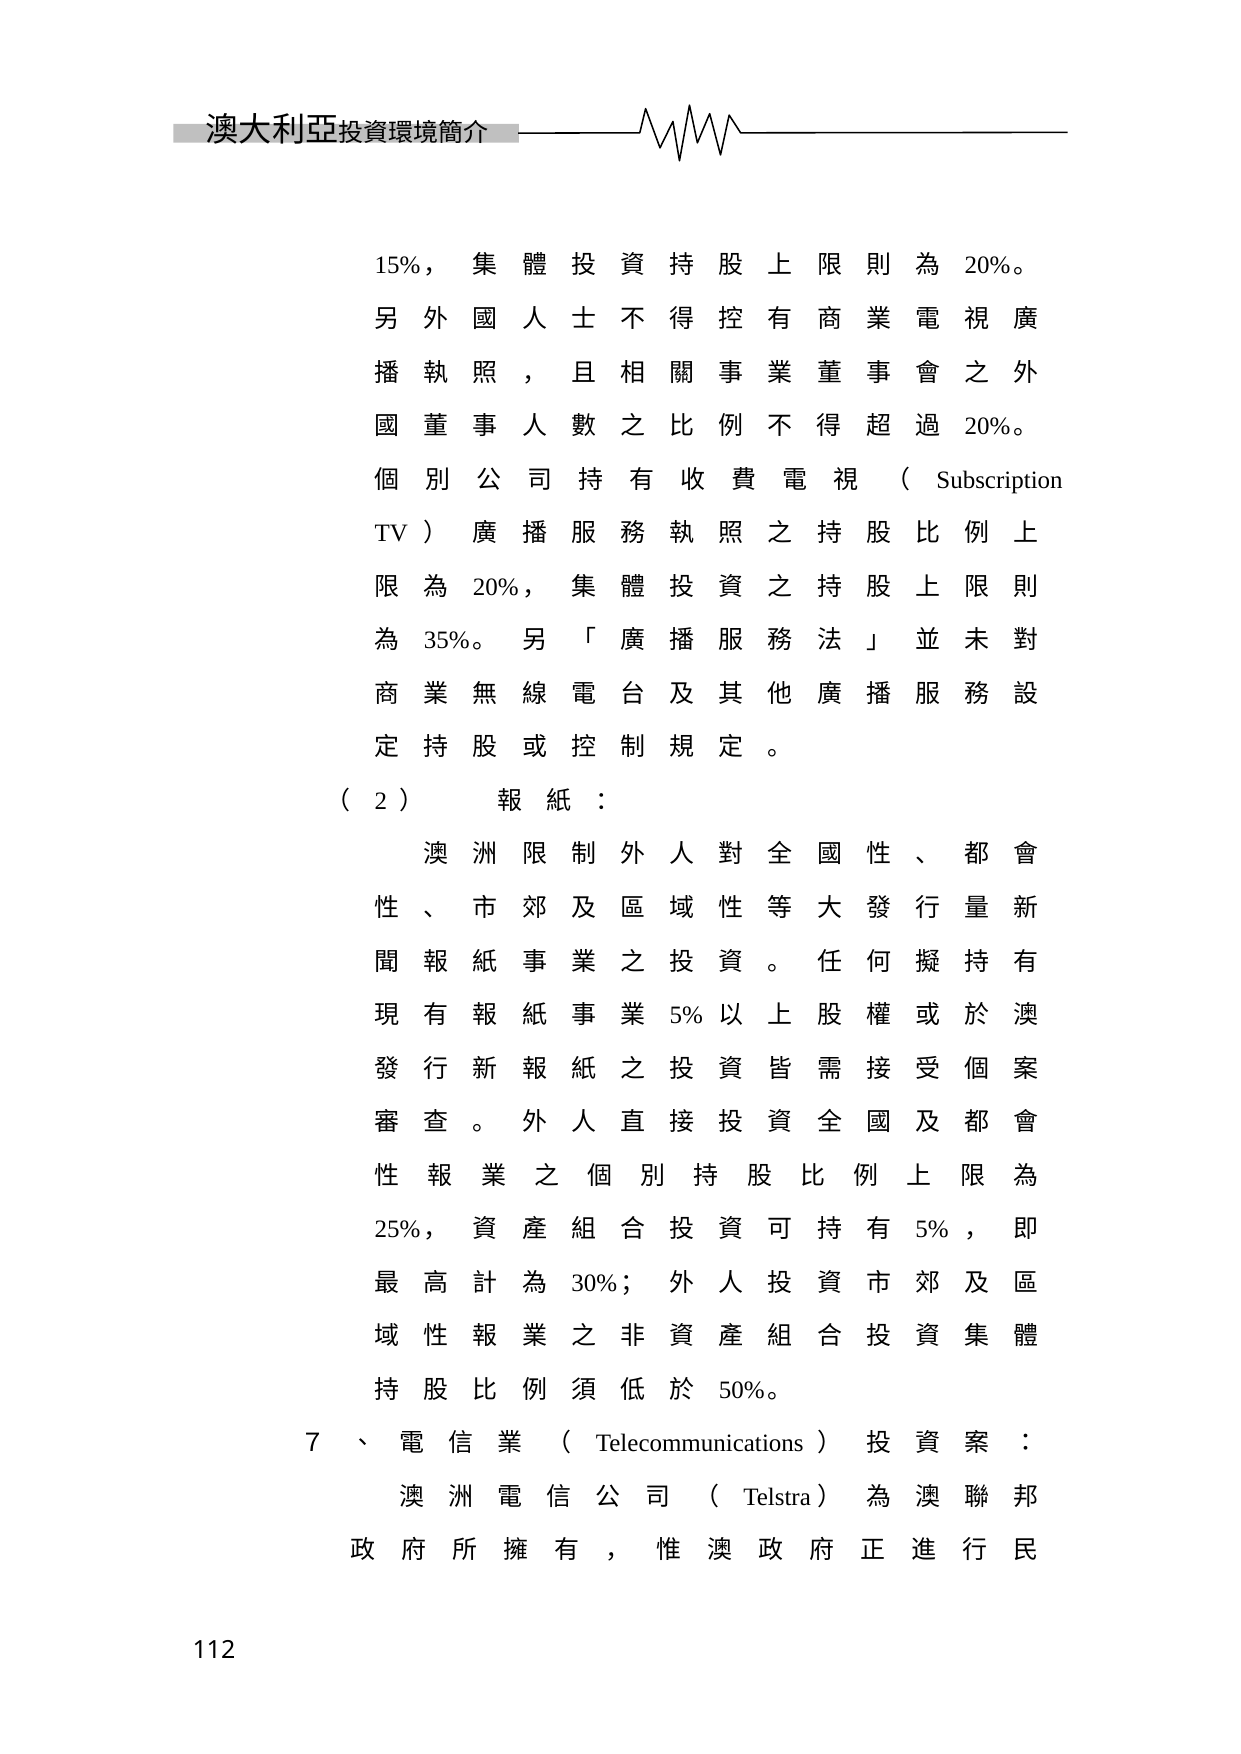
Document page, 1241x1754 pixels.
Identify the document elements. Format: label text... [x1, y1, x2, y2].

text 澳洲限制外人對全國性、都會性、市郊及區域性等大發行量新聞報紙事業之投資。任何擬持有現有報紙事業5%以上股權或於澳發行新報紙之投資皆需接受個案審查。外人直接投資全國及都會性報業之個別持股比例上限為25%，資產組合投資可持有5%，即最高計為30%；外人投資市郊及區域性報業之非資產組合投資集體持股比例須低於50%。 [362, 825, 1063, 1414]
text 澳洲電信公司（Telstra）為澳聯邦政府所擁有，惟澳政府正進行民 [325, 1468, 1063, 1575]
subtitle ７、電信業（Telecommunications）投資案： [276, 1414, 1063, 1468]
text 15%，集體投資持股上限則為20%。另外國人士不得控有商業電視廣播執照，且相關事業董事會之外國董事人數之比例不得超過20%。個別公司持有收費電視（Subscription TV）廣播服務執照之持股比例上限為20%，集體投資之持股上限則為35%。另「廣播服務法」並未對商業無線電台及其他廣播服務設定持股或控制規定。 [362, 236, 1063, 772]
text （2） 報紙： [301, 772, 1063, 825]
